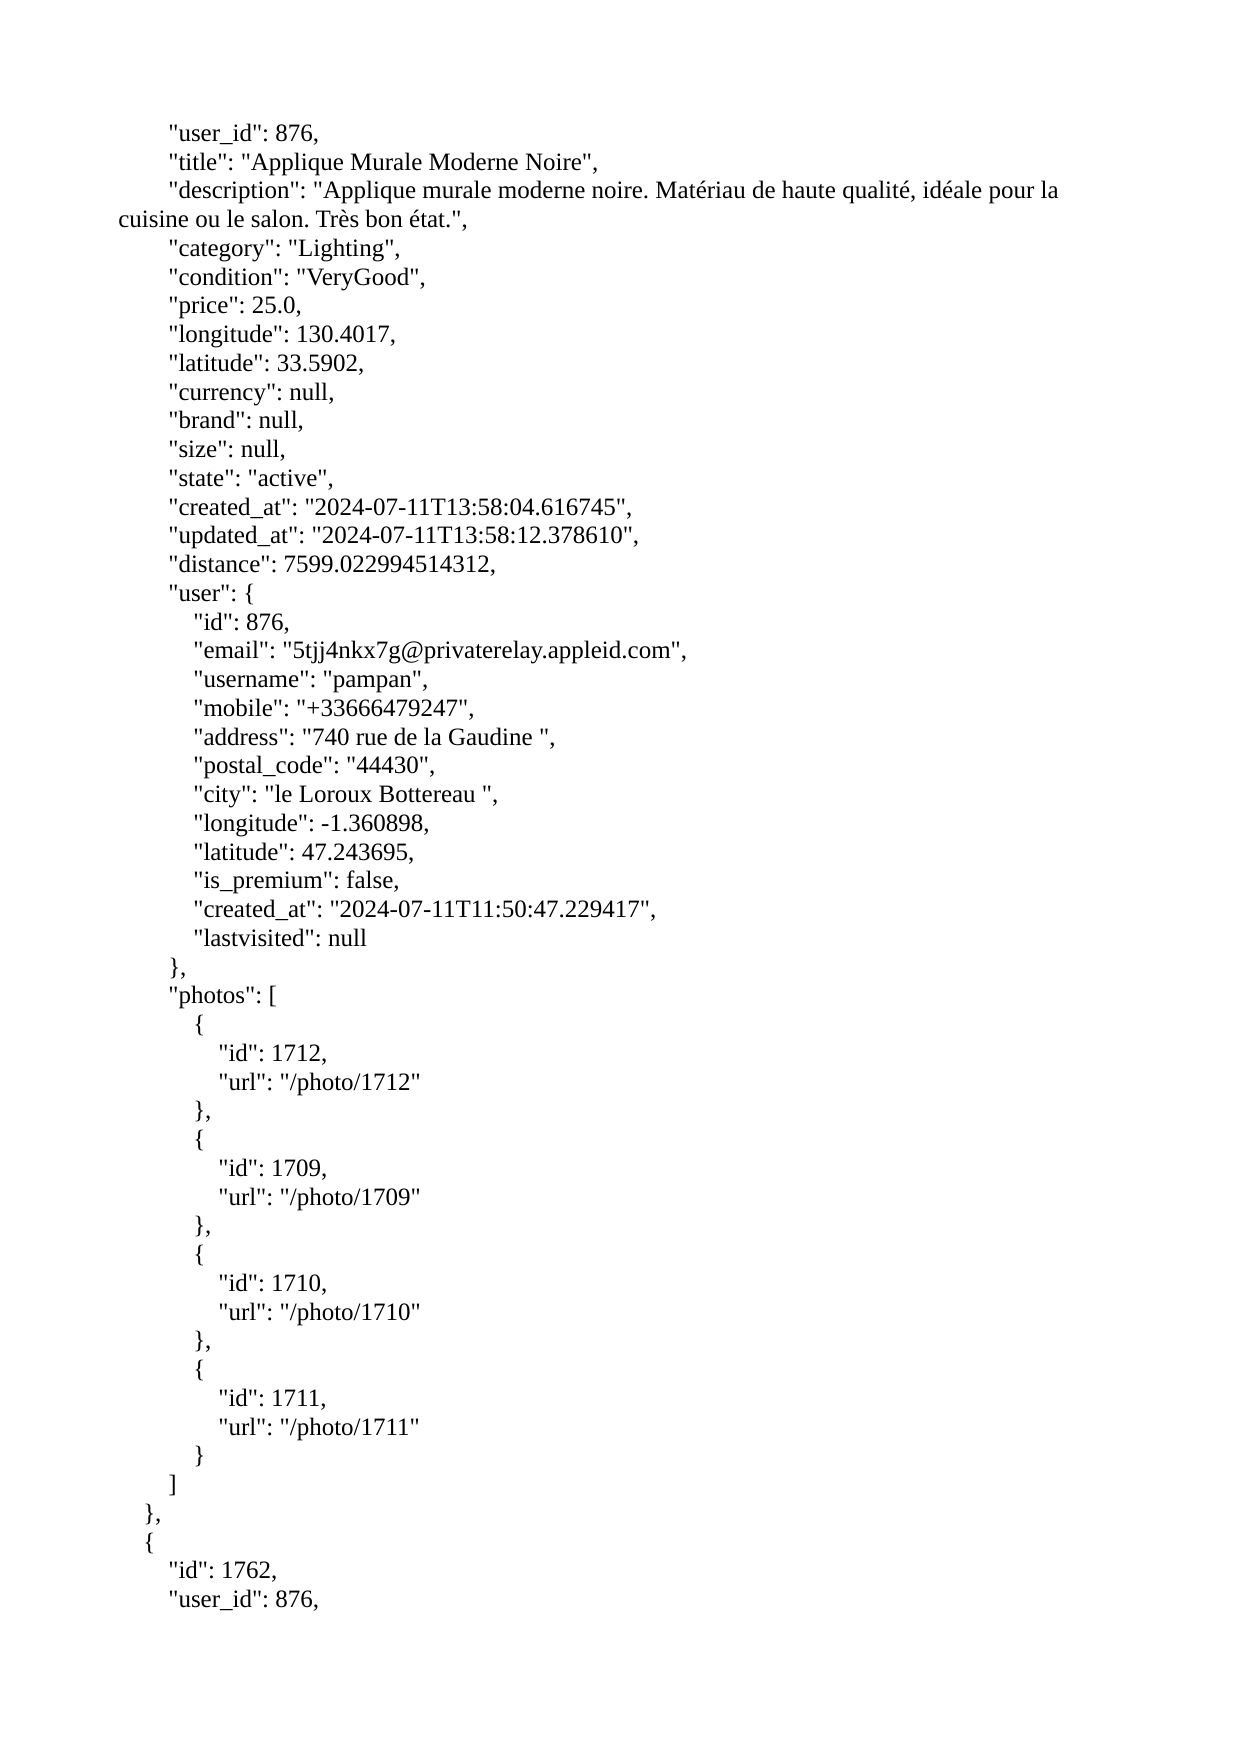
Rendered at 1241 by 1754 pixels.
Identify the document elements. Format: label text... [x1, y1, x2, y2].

text "category": "Lighting", [118, 233, 1122, 262]
text "lastvisited": null [118, 923, 1122, 952]
text "photos": [ [118, 981, 1122, 1009]
text }, [118, 1326, 1122, 1354]
text "user_id": 876, [118, 1584, 1122, 1613]
text "is_premium": false, [118, 866, 1122, 894]
text "brand": null, [118, 406, 1122, 434]
text "size": null, [118, 434, 1122, 463]
text }, [118, 1211, 1122, 1239]
text "title": "Applique Murale Moderne Noire", [118, 147, 1122, 176]
text "city": "le Loroux Bottereau ", [118, 779, 1122, 808]
text { [118, 1009, 1122, 1038]
text "user": { [118, 578, 1122, 607]
text "url": "/photo/1709" [118, 1182, 1122, 1211]
text { [118, 1354, 1122, 1383]
text { [118, 1239, 1122, 1268]
text { [118, 1124, 1122, 1153]
text "latitude": 47.243695, [118, 837, 1122, 866]
text "id": 1709, [118, 1153, 1122, 1182]
text "id": 876, [118, 607, 1122, 636]
text "id": 1712, [118, 1038, 1122, 1067]
text "id": 1711, [118, 1383, 1122, 1412]
text }, [118, 952, 1122, 981]
text "url": "/photo/1711" [118, 1412, 1122, 1441]
text "mobile": "+33666479247", [118, 693, 1122, 722]
text "latitude": 33.5902, [118, 348, 1122, 377]
text "longitude": -1.360898, [118, 808, 1122, 837]
text ] [118, 1469, 1122, 1498]
text "postal_code": "44430", [118, 751, 1122, 779]
text "created_at": "2024-07-11T11:50:47.229417", [118, 894, 1122, 923]
text "address": "740 rue de la Gaudine ", [118, 722, 1122, 751]
text "username": "pampan", [118, 664, 1122, 693]
text "user_id": 876, [118, 118, 1122, 147]
text "price": 25.0, [118, 291, 1122, 319]
text "distance": 7599.022994514312, [118, 549, 1122, 578]
text }, [118, 1096, 1122, 1124]
text { [118, 1527, 1122, 1556]
text }, [118, 1498, 1122, 1527]
text "description": "Applique murale moderne noire. Matériau de haute qualité, idéale pour la cuisine ou le salon. Très bon état.", [118, 176, 1122, 233]
text "id": 1762, [118, 1556, 1122, 1584]
text "email": "5tjj4nkx7g@privaterelay.appleid.com", [118, 636, 1122, 664]
text "created_at": "2024-07-11T13:58:04.616745", [118, 492, 1122, 521]
text "longitude": 130.4017, [118, 319, 1122, 348]
text "state": "active", [118, 463, 1122, 492]
text "currency": null, [118, 377, 1122, 406]
text } [118, 1441, 1122, 1469]
text "url": "/photo/1710" [118, 1297, 1122, 1326]
text "updated_at": "2024-07-11T13:58:12.378610", [118, 521, 1122, 549]
text "id": 1710, [118, 1268, 1122, 1297]
text "condition": "VeryGood", [118, 262, 1122, 291]
text "url": "/photo/1712" [118, 1067, 1122, 1096]
